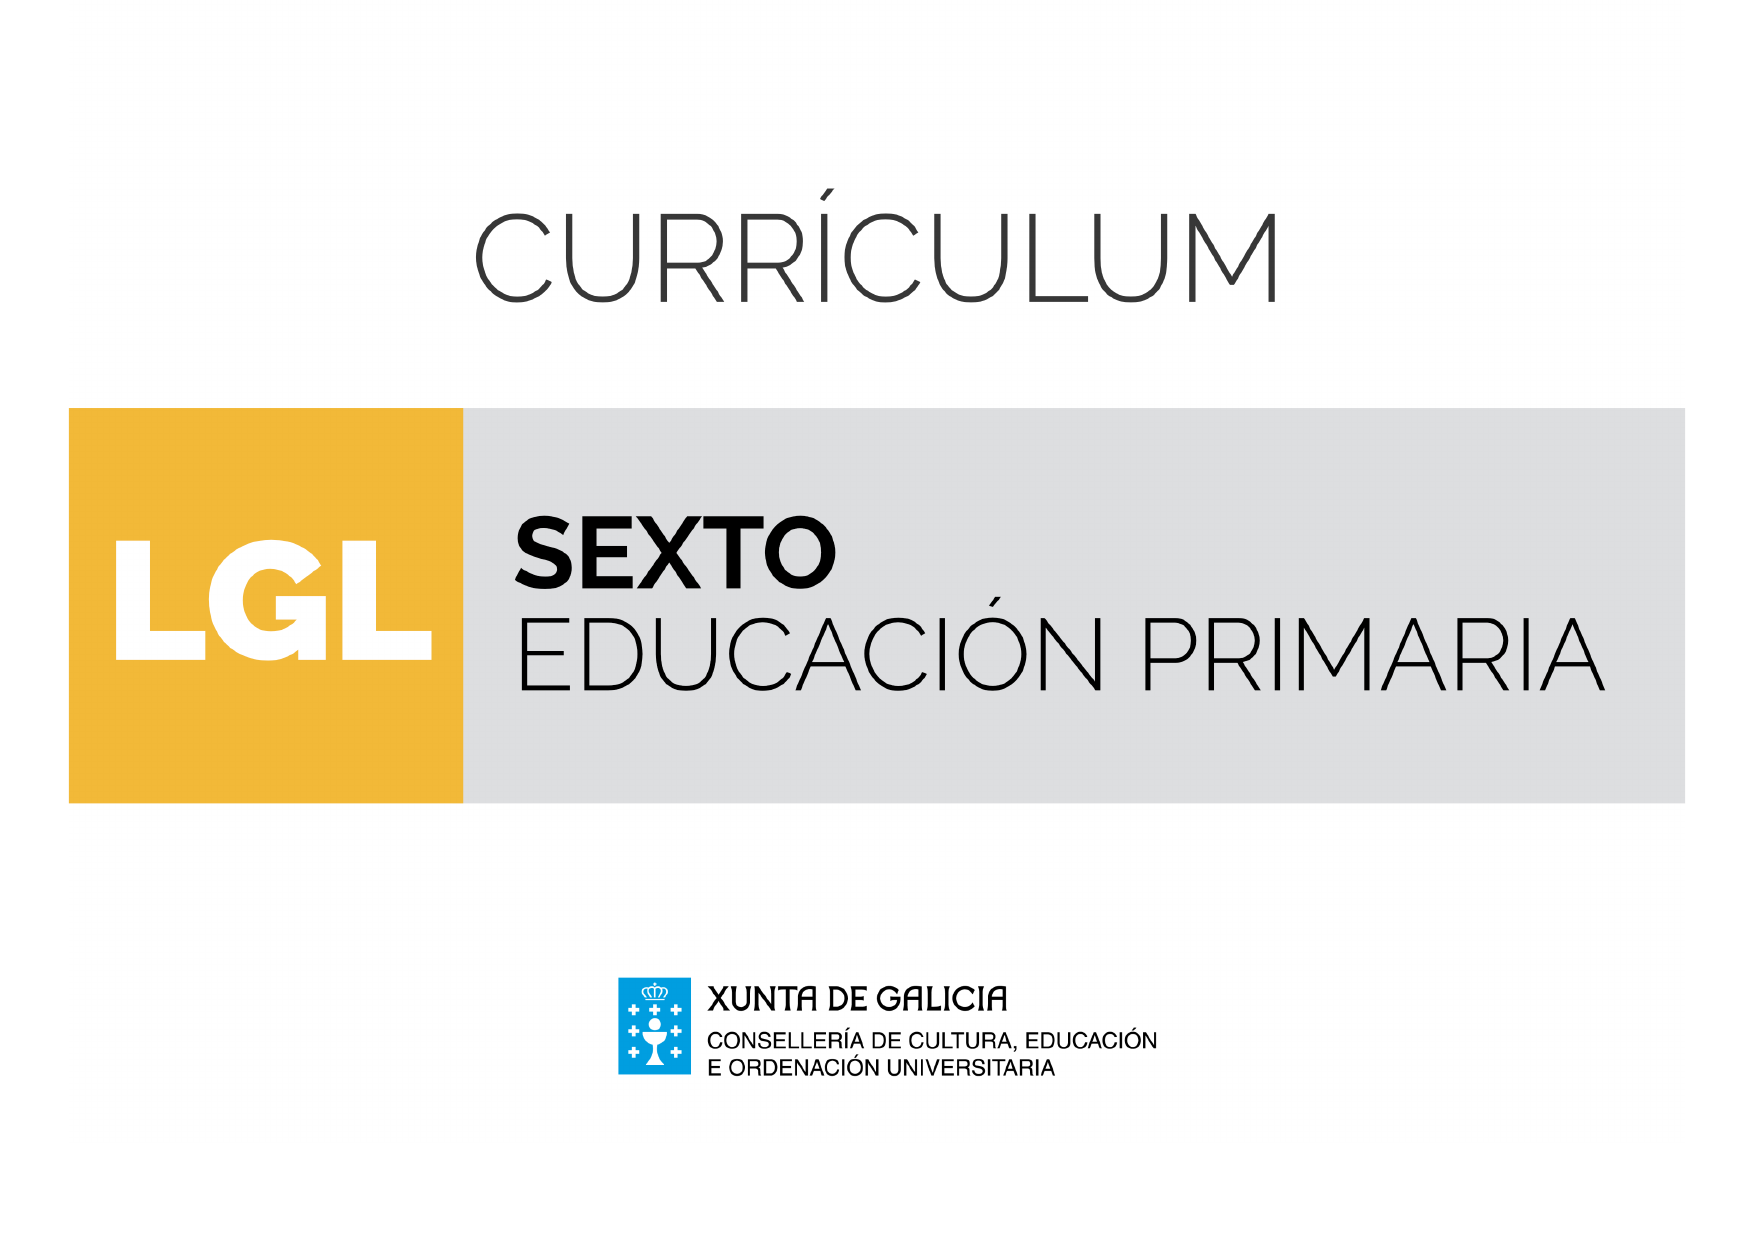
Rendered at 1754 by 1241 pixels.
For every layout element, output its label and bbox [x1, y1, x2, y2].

picture [68, 0, 1686, 1143]
